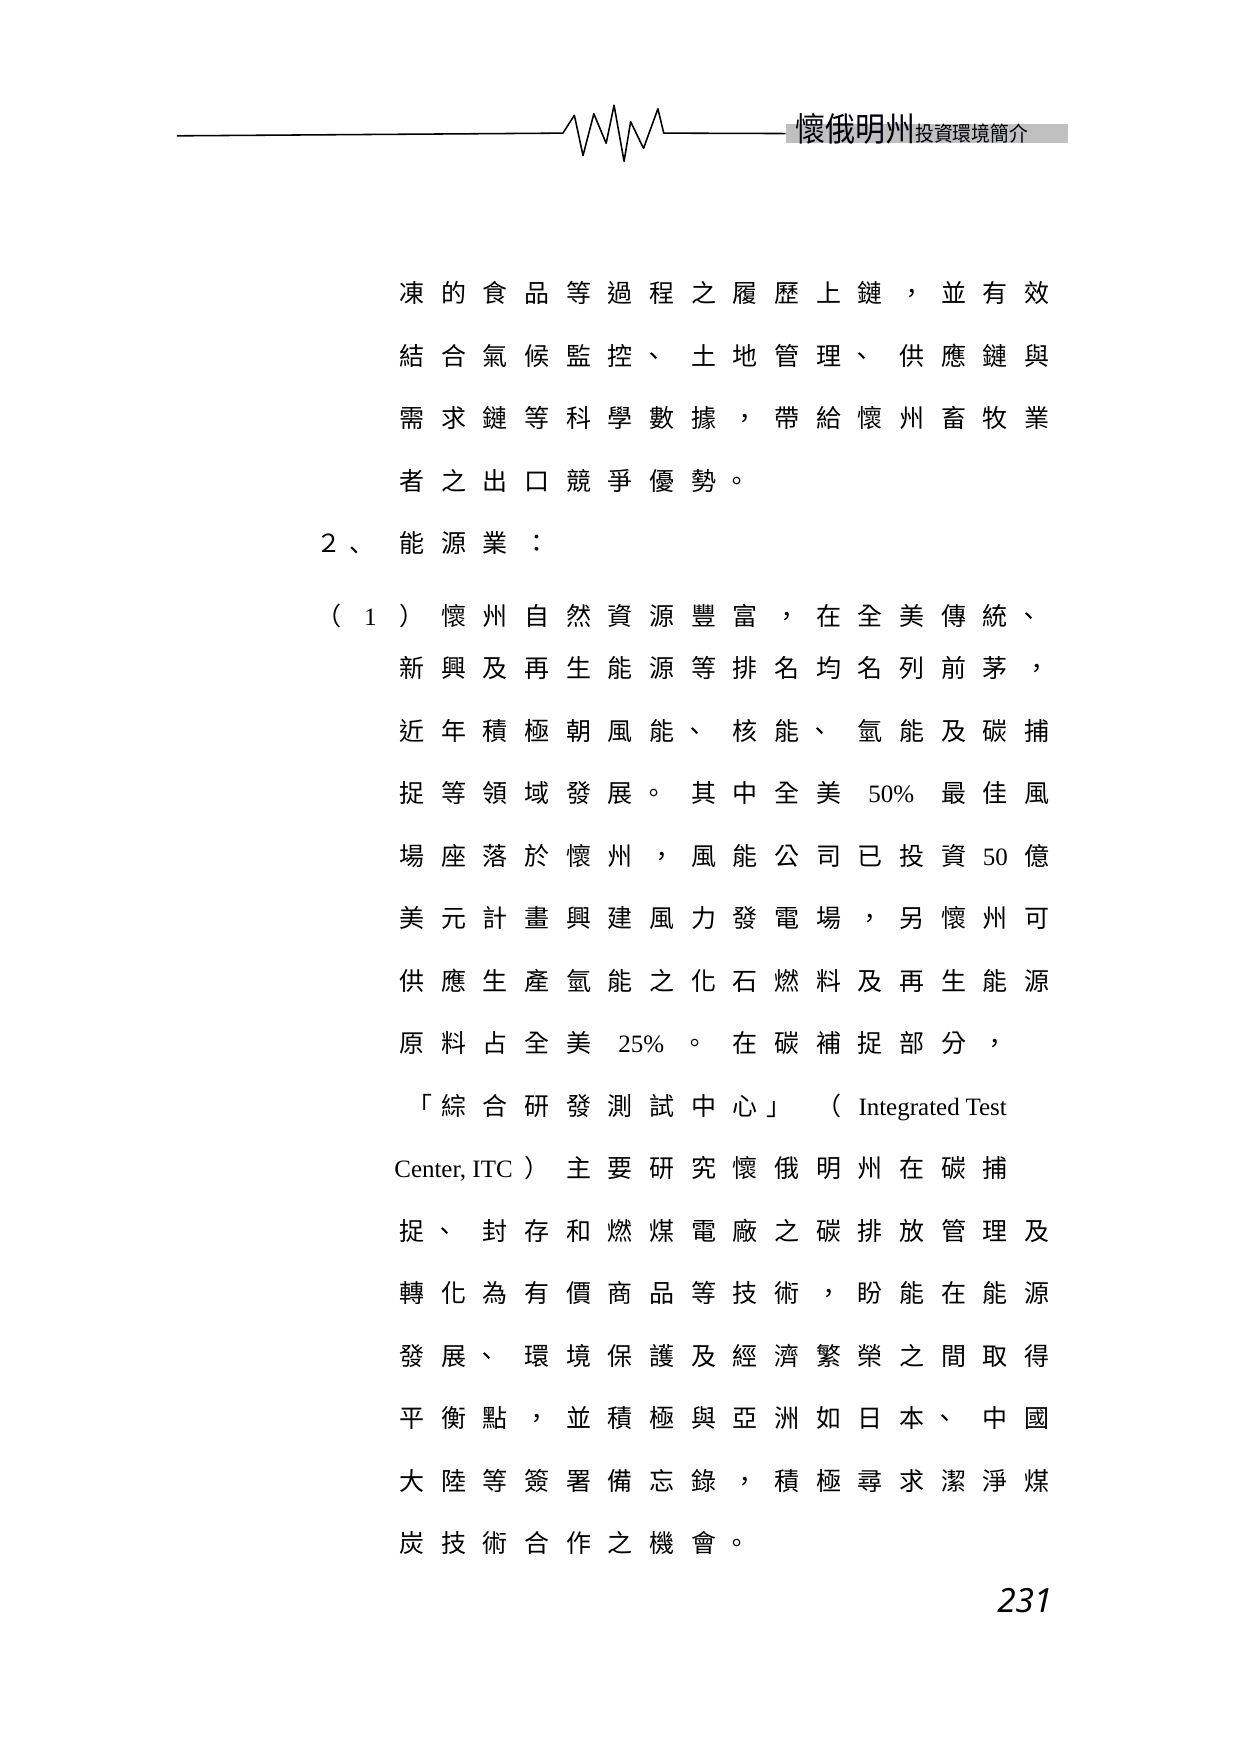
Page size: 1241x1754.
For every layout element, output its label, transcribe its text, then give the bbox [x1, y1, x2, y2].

text ２、能源業： [281, 500, 1058, 563]
text （1）懷州自然資源豐富，在全美傳統、新興及再生能源等排名均名列前茅，近年積極朝風能、核能、氫能及碳捕捉等領域發展。其中全美50%最佳風場座落於懷州，風能公司已投資50億美元計畫興建風力發電場，另懷州可供應生產氫能之化石燃料及再生能源原料占全美25%。在碳補捉部分，「綜合研發測試中心」（Integrated Test Center, ITC）主要研究懷俄明州在碳捕捉、封存和燃煤電廠之碳排放管理及轉化為有價商品等技術，盼能在能源發展、環境保護及經濟繁榮之間取得平衡點，並積極與亞洲如日本、中國大陸等簽署備忘錄，積極尋求潔淨煤炭技術合作之機會。 [306, 563, 1058, 1563]
text 凍的食品等過程之履歷上鏈，並有效結合氣候監控、土地管理、供應鏈與需求鏈等科學數據，帶給懷州畜牧業者之出口競爭優勢。 [306, 250, 1058, 500]
